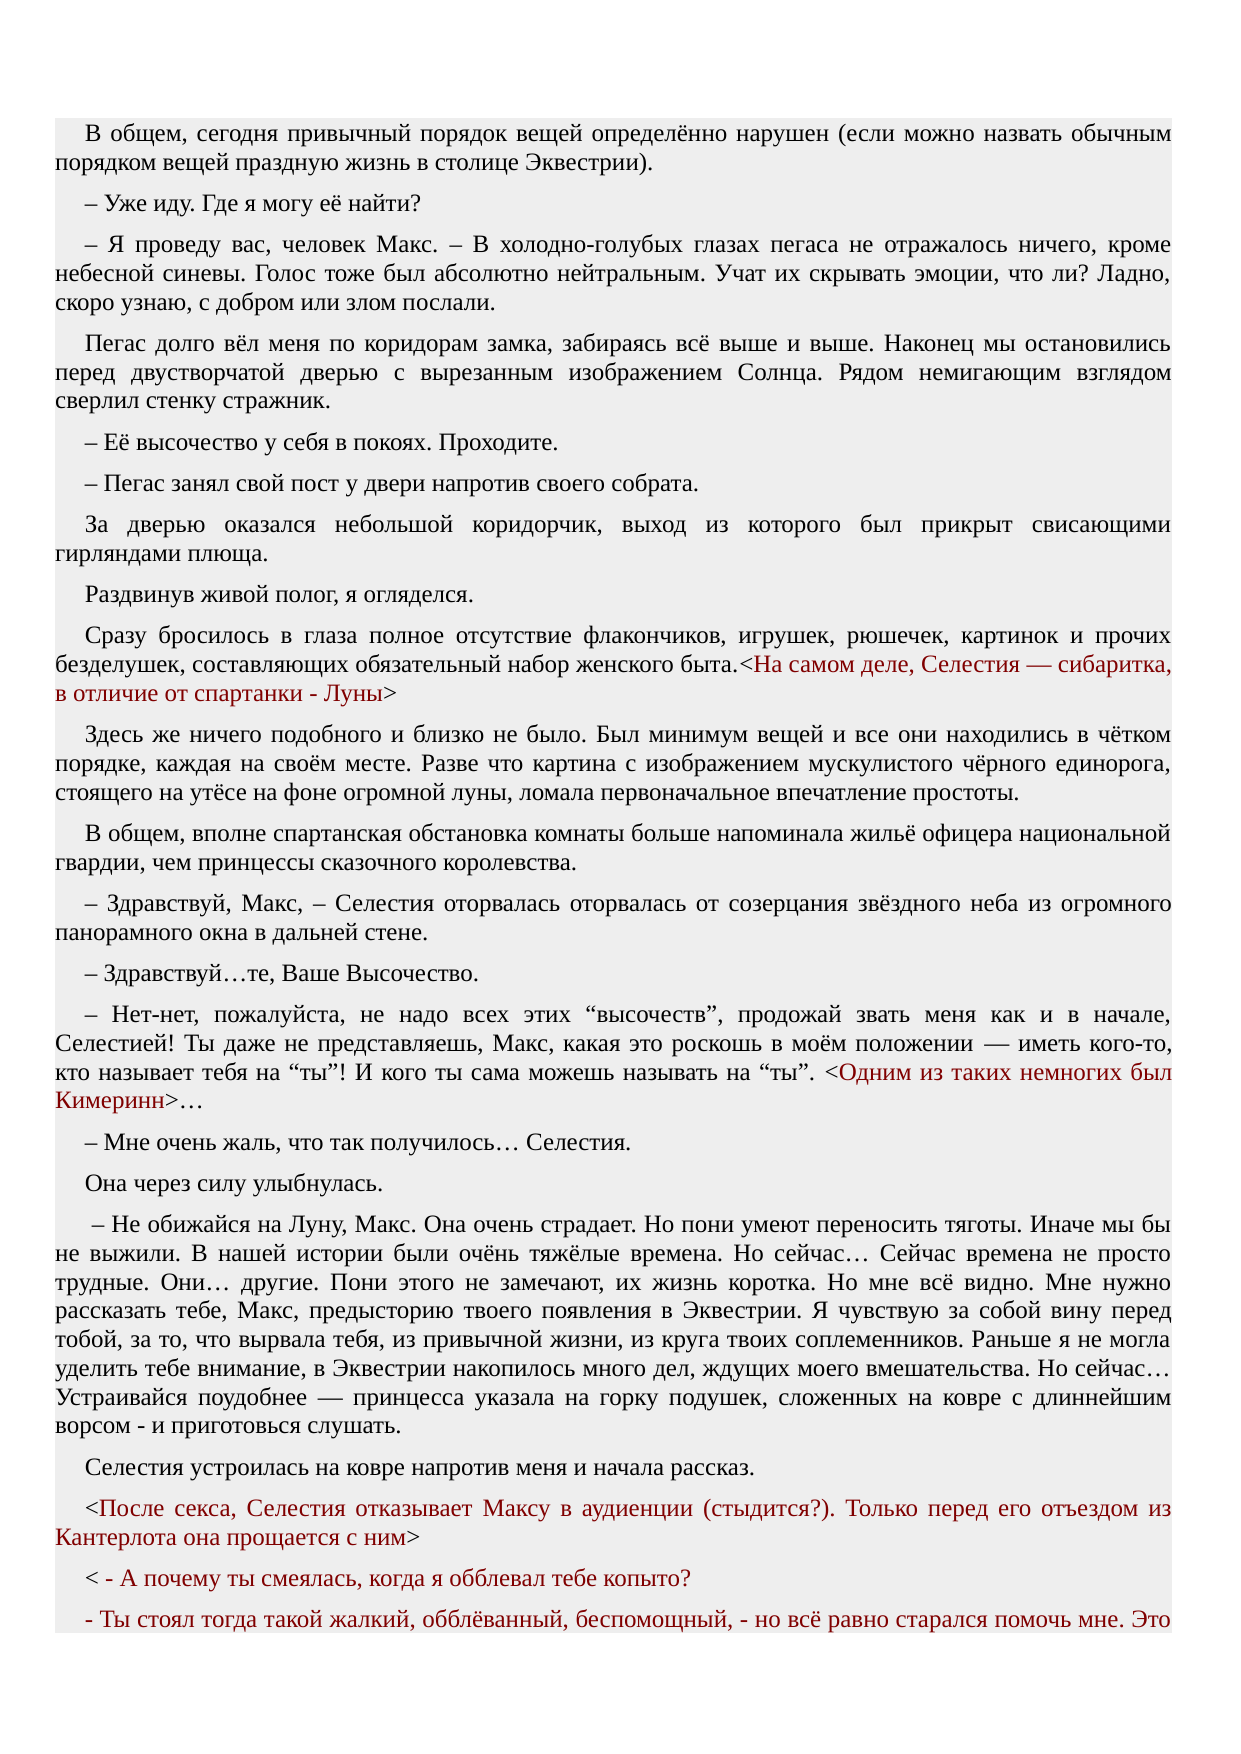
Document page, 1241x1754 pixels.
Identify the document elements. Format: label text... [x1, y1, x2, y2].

text Селестия устроилась на ковре напротив меня и начала рассказ. [55, 1452, 1172, 1481]
text – Нет-нет, пожалуйста, не надо всех этих “высочеств”, продожай звать меня как и в начале, Селестией! Ты даже не представляешь, Макс, какая это роскошь в моём положении — иметь кого-то, кто называет тебя на “ты”! И кого ты сама можешь называть на “ты”. <Одним из таких немногих был Кимеринн>… [55, 999, 1172, 1114]
text – Пегас занял свой пост у двери напротив своего собрата. [55, 468, 1172, 497]
text – Здравствуй…те, Ваше Высочество. [55, 958, 1172, 987]
text < - А почему ты смеялась, когда я обблевал тебе копыто? [55, 1563, 1172, 1592]
text - Ты стоял тогда такой жалкий, обблёванный, беспомощный, - но всё равно старался помочь мне. Это [55, 1604, 1172, 1633]
text Раздвинув живой полог, я огляделся. [55, 579, 1172, 608]
text Пегас долго вёл меня по коридорам замка, забираясь всё выше и выше. Наконец мы остановились перед двустворчатой дверью с вырезанным изображением Солнца. Рядом немигающим взглядом сверлил стенку стражник. [55, 328, 1172, 414]
text В общем, вполне спартанская обстановка комнаты больше напоминала жильё офицера национальной гвардии, чем принцессы сказочного королевства. [55, 818, 1172, 876]
text – Здравствуй, Макс, – Селестия оторвалась оторвалась от созерцания звёздного неба из огромного панорамного окна в дальней стене. [55, 888, 1172, 946]
text Сразу бросилось в глаза полное отсутствие флакончиков, игрушек, рюшечек, картинок и прочих безделушек, составляющих обязательный набор женского быта.<На самом деле, Селестия — сибаритка, в отличие от спартанки - Луны> [55, 621, 1172, 707]
text – Её высочество у себя в покоях. Проходите. [55, 427, 1172, 456]
text – Мне очень жаль, что так получилось… Селестия. [55, 1127, 1172, 1156]
text Она через силу улыбнулась. [55, 1168, 1172, 1197]
text Здесь же ничего подобного и близко не было. Был минимум вещей и все они находились в чётком порядке, каждая на своём месте. Разве что картина с изображением мускулистого чёрного единорога, стоящего на утёсе на фоне огромной луны, ломала первоначальное впечатление простоты. [55, 719, 1172, 806]
text – Не обижайся на Луну, Макс. Она очень страдает. Но пони умеют переносить тяготы. Иначе мы бы не выжили. В нашей истории были очёнь тяжёлые времена. Но сейчас… Сейчас времена не просто трудные. Они… другие. Пони этого не замечают, их жизнь коротка. Но мне всё видно. Мне нужно рассказать тебе, Макс, предысторию твоего появления в Эквестрии. Я чувствую за собой вину перед тобой, за то, что вырвала тебя, из привычной жизни, из круга твоих соплеменников. Раньше я не могла уделить тебе внимание, в Эквестрии накопилось много дел, ждущих моего вмешательства. Но сейчас… Устраивайся поудобнее — принцесса указала на горку подушек, сложенных на ковре с длиннейшим ворсом - и приготовься слушать. [55, 1209, 1172, 1439]
text – Я проведу вас, человек Макс. – В холодно-голубых глазах пегаса не отражалось ничего, кроме небесной синевы. Голос тоже был абсолютно нейтральным. Учат их скрывать эмоции, что ли? Ладно, скоро узнаю, с добром или злом послали. [55, 229, 1172, 316]
text За дверью оказался небольшой коридорчик, выход из которого был прикрыт свисающими гирляндами плюща. [55, 509, 1172, 567]
text В общем, сегодня привычный порядок вещей определённо нарушен (если можно назвать обычным порядком вещей праздную жизнь в столице Эквестрии). [55, 118, 1172, 176]
text <После секса, Селестия отказывает Максу в аудиенции (стыдится?). Только перед его отъездом из Кантерлота она прощается с ним> [55, 1493, 1172, 1551]
text – Уже иду. Где я могу её найти? [55, 188, 1172, 217]
